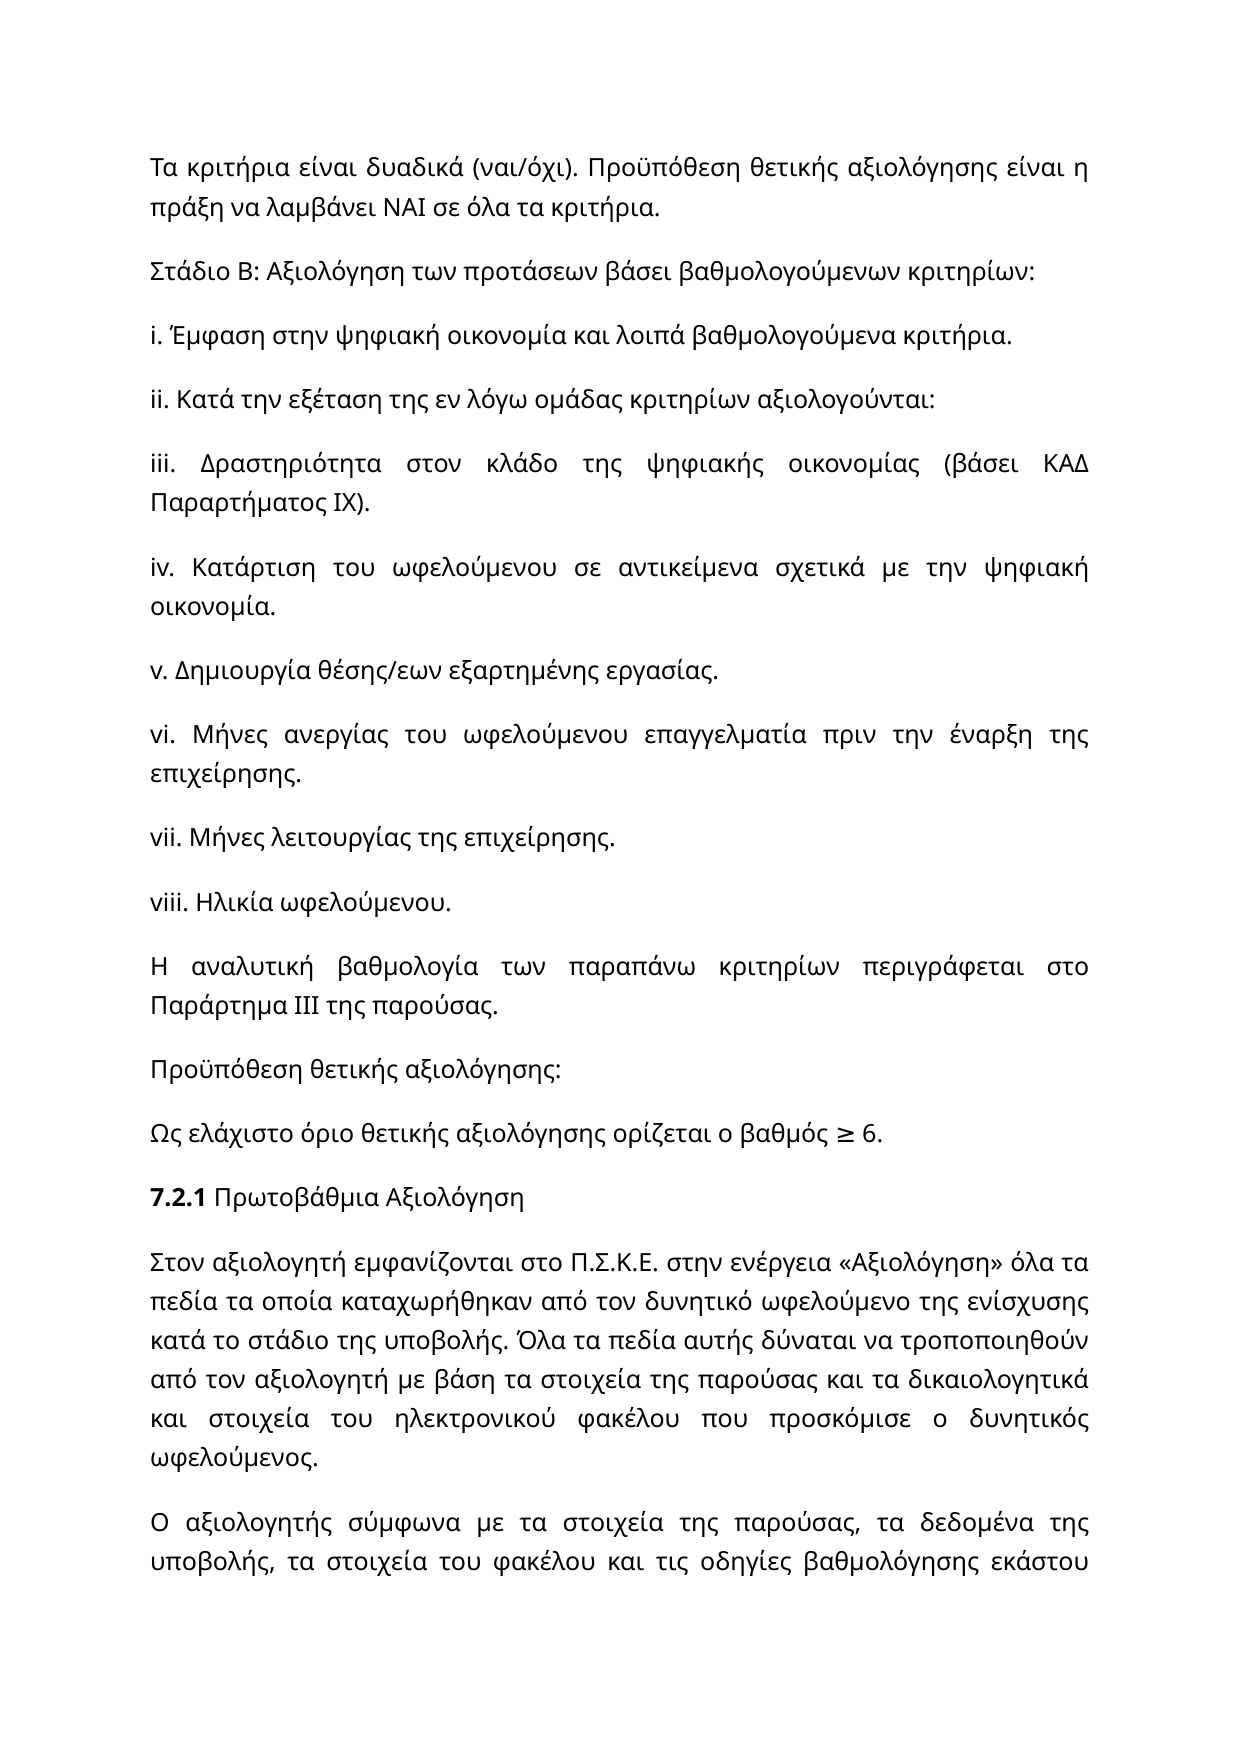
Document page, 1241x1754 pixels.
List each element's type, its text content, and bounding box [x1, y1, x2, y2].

text Στάδιο Β: Αξιολόγηση των προτάσεων βάσει βαθμολογούμενων κριτηρίων: [150, 253, 1090, 287]
text v. Δημιουργία θέσης/εων εξαρτημένης εργασίας. [150, 652, 1090, 687]
text vi. Μήνες ανεργίας του ωφελούμενου επαγγελματία πριν την έναρξη της επιχείρησης. [150, 717, 1090, 790]
text vii. Μήνες λειτουργίας της επιχείρησης. [150, 820, 1090, 854]
text viii. Ηλικία ωφελούμενου. [150, 884, 1090, 918]
text iv. Κατάρτιση του ωφελούμενου σε αντικείμενα σχετικά με την ψηφιακή οικονομία. [150, 549, 1090, 622]
text 7.2.1 Πρωτοβάθμια Αξιολόγηση [150, 1180, 1090, 1214]
text Η αναλυτική βαθμολογία των παραπάνω κριτηρίων περιγράφεται στο Παράρτημα ΙΙΙ της παρούσας. [150, 948, 1090, 1022]
text Στον αξιολογητή εμφανίζονται στο Π.Σ.Κ.Ε. στην ενέργεια «Αξιολόγηση» όλα τα πεδία τα οποία καταχωρήθηκαν από τον δυνητικό ωφελούμενο της ενίσχυσης κατά το στάδιο της υποβολής. Όλα τα πεδία αυτής δύναται να τροποποιηθούν από τον αξιολογητή με βάση τα στοιχεία της παρούσας και τα δικαιολογητικά και στοιχεία του ηλεκτρονικού φακέλου που προσκόμισε ο δυνητικός ωφελούμενος. [150, 1244, 1090, 1474]
text Τα κριτήρια είναι δυαδικά (ναι/όχι). Προϋπόθεση θετικής αξιολόγησης είναι η πράξη να λαμβάνει ΝΑΙ σε όλα τα κριτήρια. [150, 150, 1090, 223]
text Ο αξιολογητής σύμφωνα με τα στοιχεία της παρούσας, τα δεδομένα της υποβολής, τα στοιχεία του φακέλου και τις οδηγίες βαθμολόγησης εκάστου [150, 1504, 1090, 1577]
text Ως ελάχιστο όριο θετικής αξιολόγησης ορίζεται ο βαθμός ≥ 6. [150, 1116, 1090, 1150]
text Προϋπόθεση θετικής αξιολόγησης: [150, 1052, 1090, 1086]
text ii. Κατά την εξέταση της εν λόγω ομάδας κριτηρίων αξιολογούνται: [150, 382, 1090, 416]
text i. Έμφαση στην ψηφιακή οικονομία και λοιπά βαθμολογούμενα κριτήρια. [150, 317, 1090, 352]
text iii. Δραστηριότητα στον κλάδο της ψηφιακής οικονομίας (βάσει ΚΑΔ Παραρτήματος ΙΧ). [150, 446, 1090, 519]
